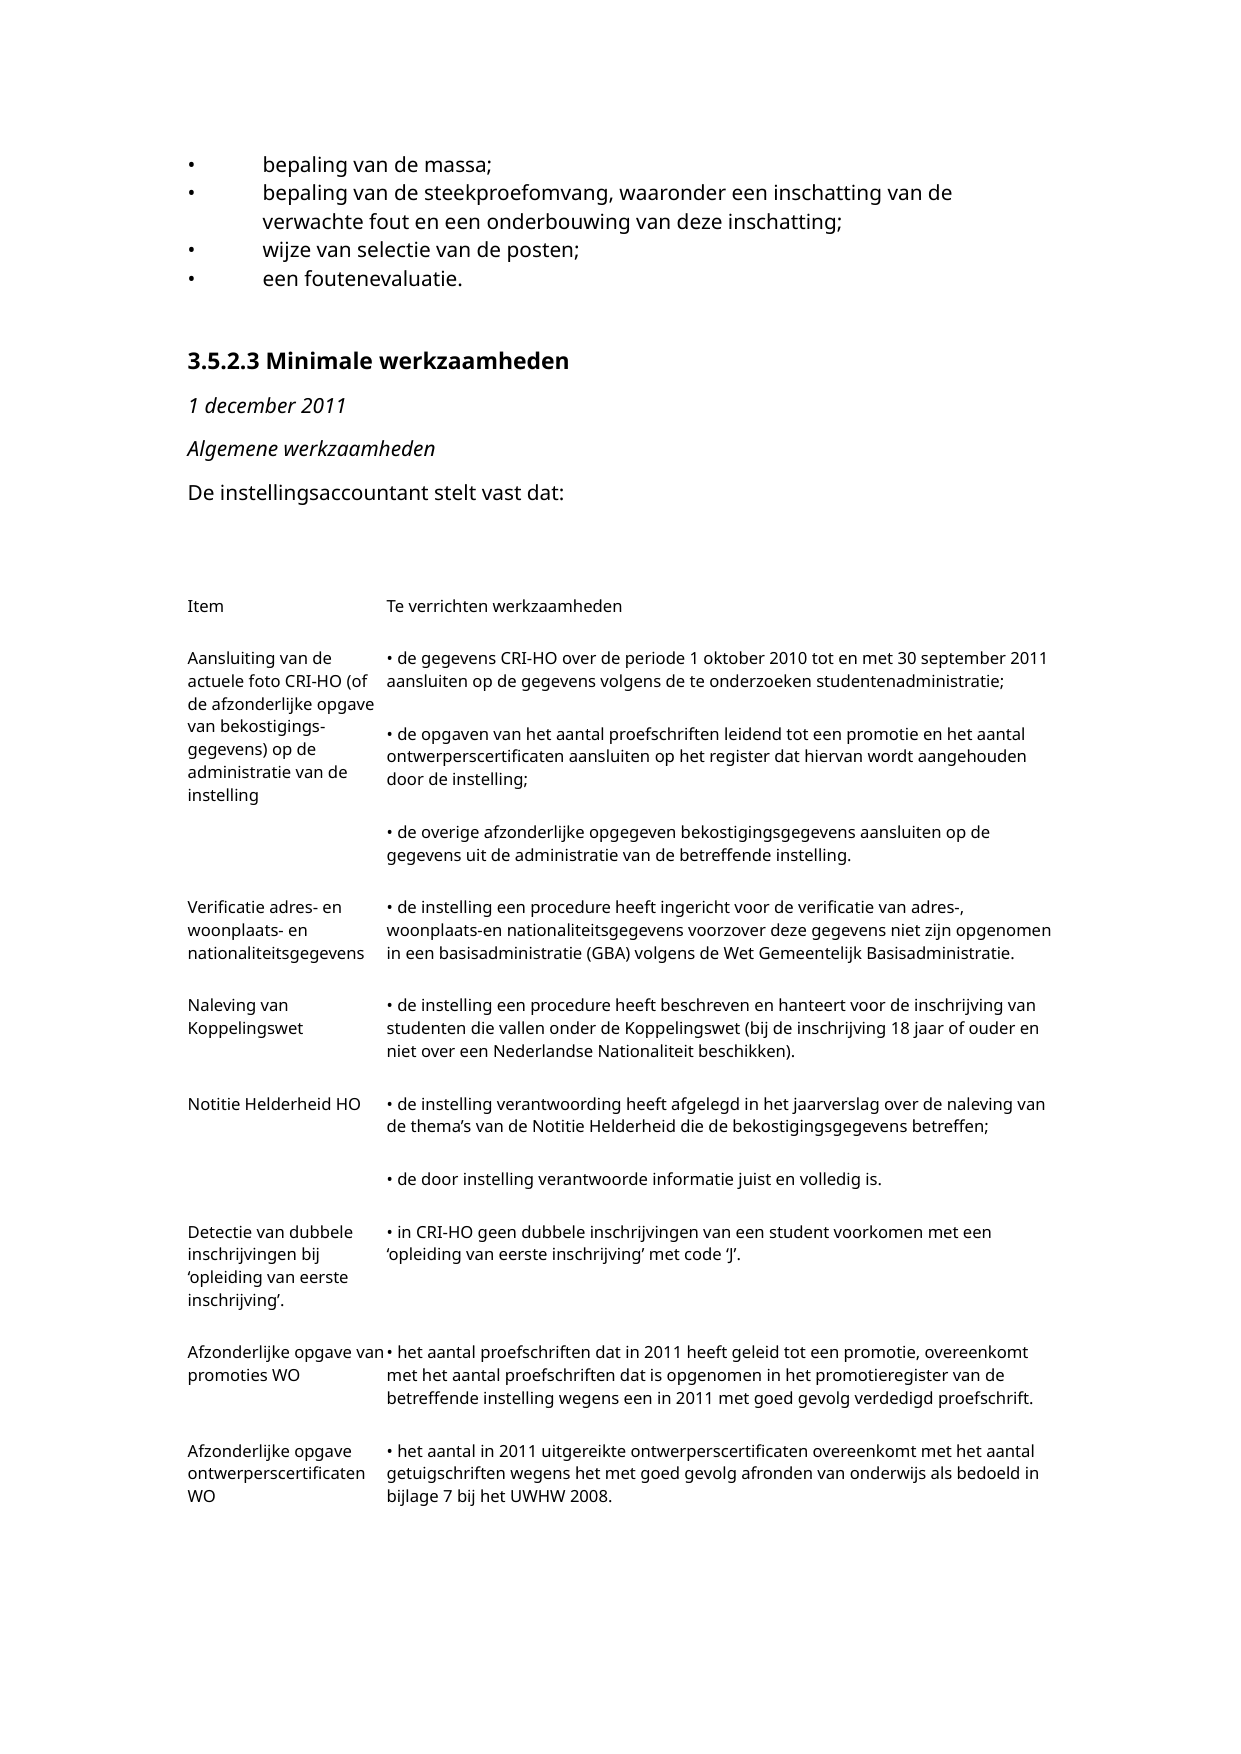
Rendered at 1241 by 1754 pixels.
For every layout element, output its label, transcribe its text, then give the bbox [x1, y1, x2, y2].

table_cell • de instelling een procedure heeft beschreven en hanteert voor de inschrijving van studenten die vallen onder de Koppelingswet (bij de inschrijving 18 jaar of ouder en niet over een Nederlandse Nationaliteit beschikken). [386, 994, 1053, 1092]
table_cell Notitie Helderheid HO [188, 1092, 386, 1220]
table_cell • de instelling verantwoording heeft afgelegd in het jaarverslag over de naleving van de thema’s van de Notitie Helderheid die de bekostigingsgegevens betreffen; • de door instelling verantwoorde informatie juist en volledig is. [386, 1092, 1053, 1220]
table_cell • het aantal proefschriften dat in 2011 heeft geleid tot een promotie, overeenkomt met het aantal proefschriften dat is opgenomen in het promotieregister van de betreffende instelling wegens een in 2011 met goed gevolg verdedigd proefschrift. [386, 1341, 1053, 1439]
text Algemene werkzaamheden [187, 434, 1053, 463]
table_header Item [188, 594, 386, 647]
table_cell Naleving van Koppelingswet [188, 994, 386, 1092]
table_cell Afzonderlijke opgave ontwerperscertificaten WO [188, 1439, 386, 1537]
subtitle 3.5.2.3 Minimale werkzaamheden [187, 345, 1053, 376]
table_cell • de instelling een procedure heeft ingericht voor de verificatie van adres-, woonplaats-en nationaliteitsgegevens voorzover deze gegevens niet zijn opgenomen in een basisadministratie (GBA) volgens de Wet Gemeentelijk Basisadministratie. [386, 896, 1053, 994]
table_cell Verificatie adres- en woonplaats- en nationaliteitsgegevens [188, 896, 386, 994]
list een foutenevaluatie. [187, 264, 1053, 292]
table_cell • de gegevens CRI-HO over de periode 1 oktober 2010 tot en met 30 september 2011 aansluiten op de gegevens volgens de te onderzoeken studentenadministratie; • de opgaven van het aantal proefschriften leidend tot een promotie en het aantal ontwerperscertificaten aansluiten op het register dat hiervan wordt aangehouden door de instelling; • de overige afzonderlijke opgegeven bekostigingsgegevens aansluiten op de gegevens uit de administratie van de betreffende instelling. [386, 647, 1053, 896]
table_cell Afzonderlijke opgave van promoties WO [188, 1341, 386, 1439]
text 1 december 2011 [187, 391, 1053, 419]
table_cell • in CRI-HO geen dubbele inschrijvingen van een student voorkomen met een ‘opleiding van eerste inschrijving’ met code ‘J’. [386, 1220, 1053, 1341]
list wijze van selectie van de posten; [187, 235, 1053, 264]
table_cell Aansluiting van de actuele foto CRI-HO (of de afzonderlijke opgave van bekostigings-gegevens) op de administratie van de instelling [188, 647, 386, 896]
text De instellingsaccountant stelt vast dat: [187, 478, 1053, 506]
table_cell • het aantal in 2011 uitgereikte ontwerperscertificaten overeenkomt met het aantal getuigschriften wegens het met goed gevolg afronden van onderwijs als bedoeld in bijlage 7 bij het UWHW 2008. [386, 1439, 1053, 1537]
list bepaling van de massa; [187, 150, 1053, 178]
list bepaling van de steekproefomvang, waaronder een inschatting van de verwachte fout en een onderbouwing van deze inschatting; [187, 178, 1053, 235]
table_cell Detectie van dubbele inschrijvingen bij ‘opleiding van eerste inschrijving’. [188, 1220, 386, 1341]
table_header Te verrichten werkzaamheden [386, 594, 1053, 647]
